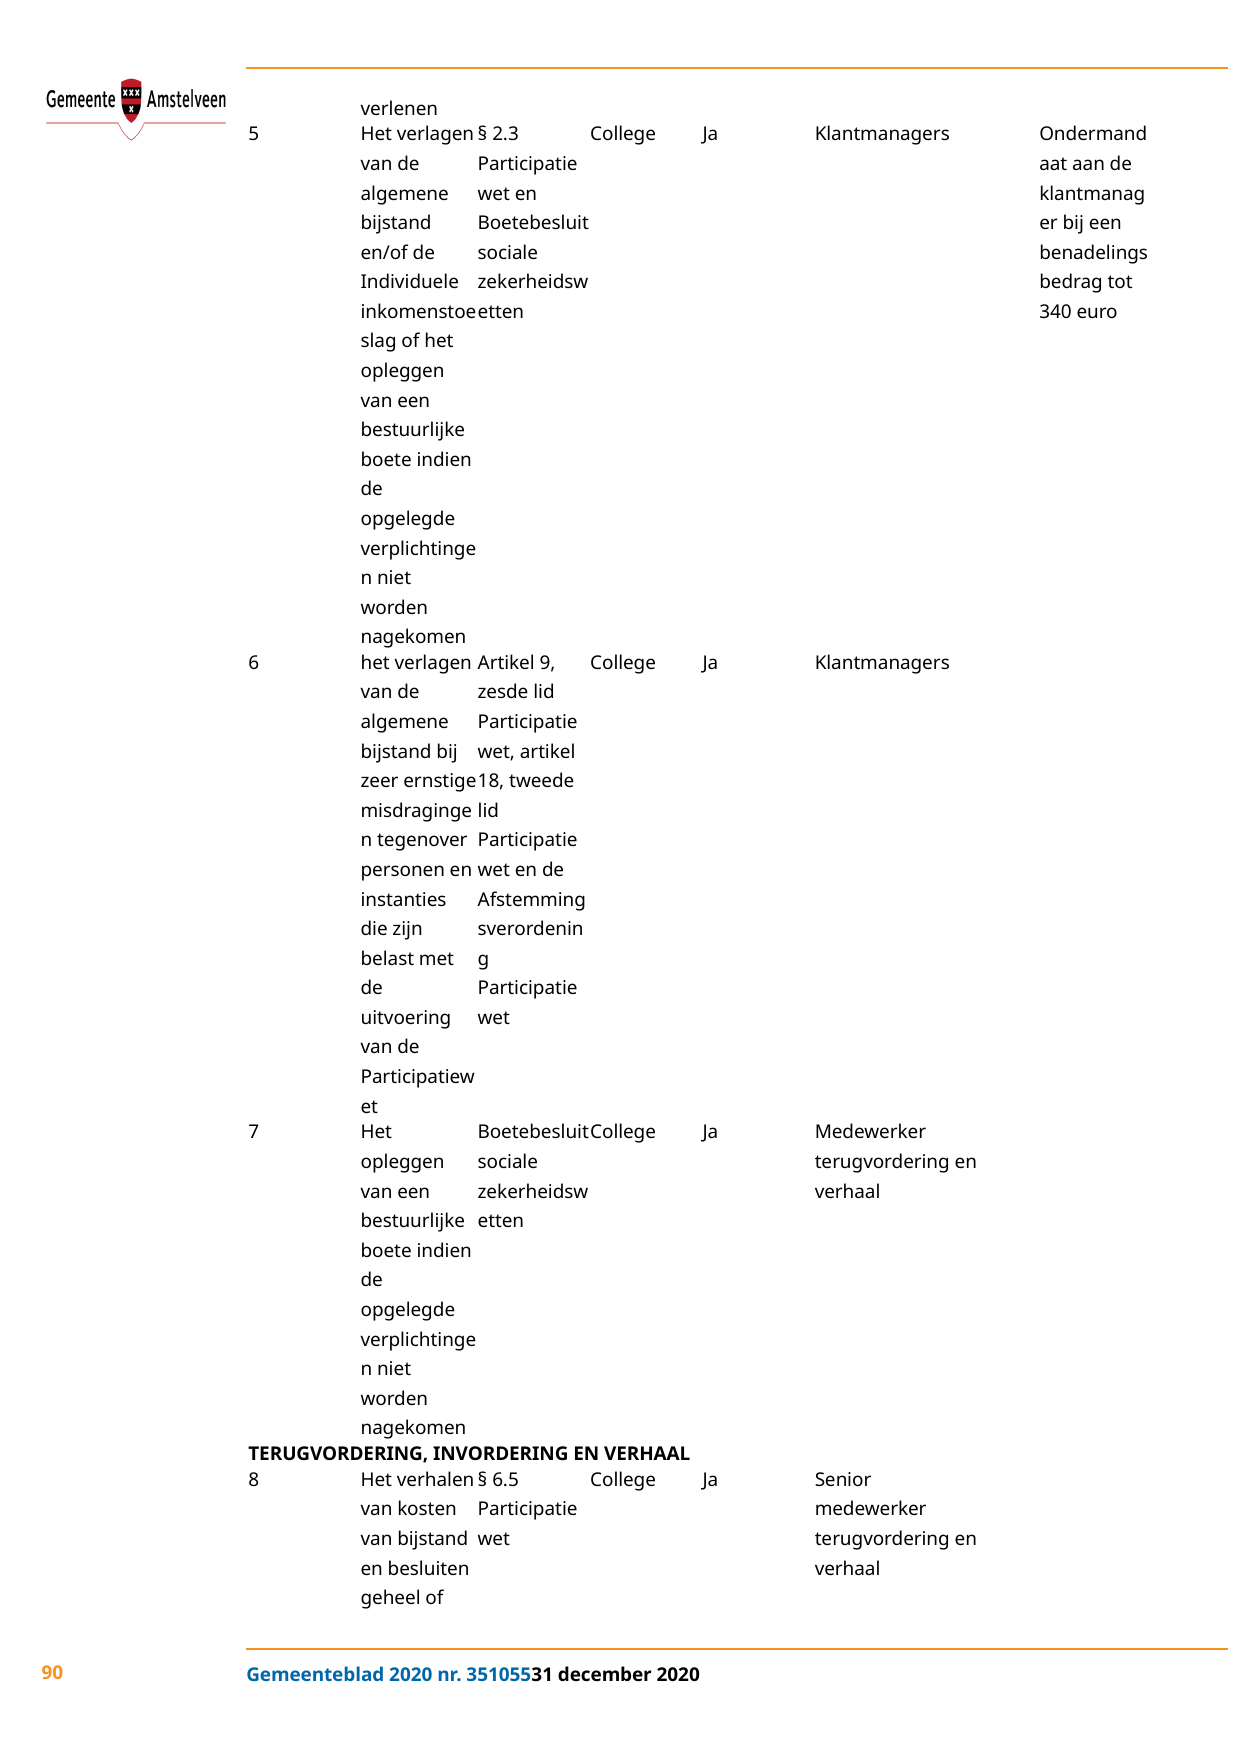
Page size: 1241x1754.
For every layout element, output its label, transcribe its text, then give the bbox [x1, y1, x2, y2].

table_cell Klantmanagers [815, 121, 1039, 649]
table_cell College [590, 649, 702, 1119]
table_cell [815, 95, 1039, 121]
table_cell [702, 95, 814, 121]
table_cell Het verhalen van kosten van bijstand en besluiten geheel of [360, 1466, 477, 1610]
table_cell College [590, 121, 702, 649]
table_cell Het opleggen van een bestuurlijke boete indien de opgelegde verplichtingen niet worden nagekomen [360, 1119, 477, 1440]
table_cell [1039, 649, 1152, 1119]
table_cell Ja [702, 1119, 814, 1440]
table_cell Ondermandaat aan de klantmanager bij een benadelingsbedrag tot 340 euro [1039, 121, 1152, 649]
table_cell Het verlagen van de algemene bijstand en/of de Individuele inkomenstoeslag of het opleggen van een bestuurlijke boete indien de opgelegde verplichtingen niet worden nagekomen [360, 121, 477, 649]
table_cell [478, 95, 590, 121]
table_cell 6 [248, 649, 360, 1119]
table_cell 7 [248, 1119, 360, 1440]
table_cell College [590, 1466, 702, 1610]
table_cell verlenen [360, 95, 477, 121]
table_cell Senior medewerker terugvordering en verhaal [815, 1466, 1039, 1610]
table_cell College [590, 1119, 702, 1440]
table_cell [1039, 95, 1152, 121]
table_cell Boetebesluit sociale zekerheidswetten [478, 1119, 590, 1440]
table_cell [248, 95, 360, 121]
table_cell [1039, 1466, 1152, 1610]
table_cell [1039, 1119, 1152, 1440]
table_cell § 2.3 Participatiewet en Boetebesluit sociale zekerheidswetten [478, 121, 590, 649]
table_cell 8 [248, 1466, 360, 1610]
table_cell [590, 95, 702, 121]
table_cell Medewerker terugvordering en verhaal [815, 1119, 1039, 1440]
table_cell het verlagen van de algemene bijstand bij zeer ernstige misdragingen tegenover personen en instanties die zijn belast met de uitvoering van de Participatiewet [360, 649, 477, 1119]
table_cell Ja [702, 649, 814, 1119]
table_cell Artikel 9, zesde lid Participatiewet, artikel 18, tweede lid Participatiewet en de Afstemmingsverordening Participatiewet [478, 649, 590, 1119]
table_cell 5 [248, 121, 360, 649]
table_cell § 6.5 Participatiewet [478, 1466, 590, 1610]
table_cell Ja [702, 121, 814, 649]
picture [41, 47, 231, 172]
table_cell Ja [702, 1466, 814, 1610]
table_cell Klantmanagers [815, 649, 1039, 1119]
table_cell TERUGVORDERING, INVORDERING EN VERHAAL [248, 1440, 1152, 1466]
